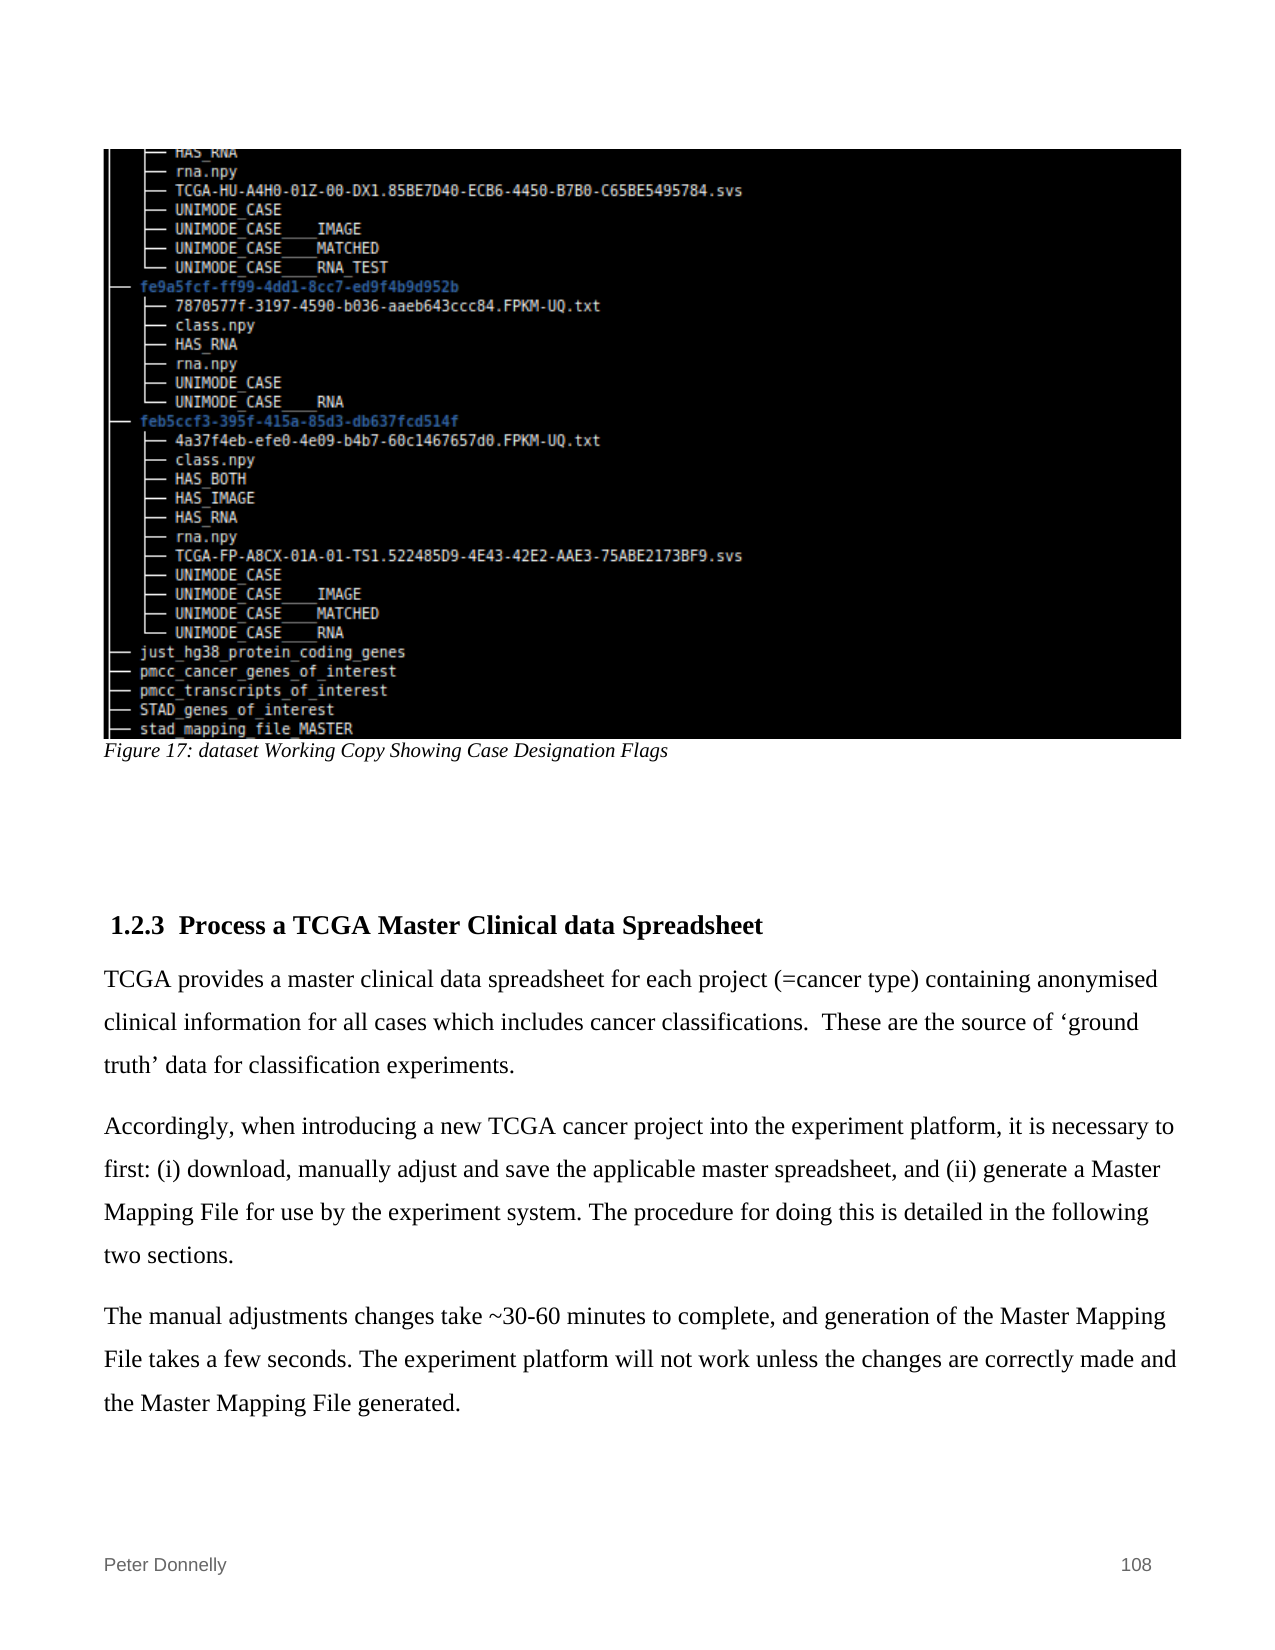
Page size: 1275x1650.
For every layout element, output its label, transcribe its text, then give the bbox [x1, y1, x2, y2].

subtitle Process a TCGA Master Clinical data Spreadsheet [103, 909, 1181, 941]
text TCGA provides a master clinical data spreadsheet for each project (=cancer type) containing anonymised clinical information for all cases which includes cancer classifications. These are the source of ‘ground truth’ data for classification experiments. [103, 964, 1181, 1079]
text Figure 17: dataset Working Copy Showing Case Designation Flags [103, 739, 1181, 762]
text The manual adjustments changes take ~30-60 minutes to complete, and generation of the Master Mapping File takes a few seconds. The experiment platform will not work unless the changes are correctly made and the Master Mapping File generated. [103, 1301, 1181, 1416]
text Accordingly, when introducing a new TCGA cancer project into the experiment platform, it is necessary to first: (i) download, manually adjust and save the applicable master spreadsheet, and (ii) generate a Master Mapping File for use by the experiment system. The procedure for doing this is detailed in the following two sections. [103, 1111, 1181, 1269]
picture [103, 149, 1182, 739]
